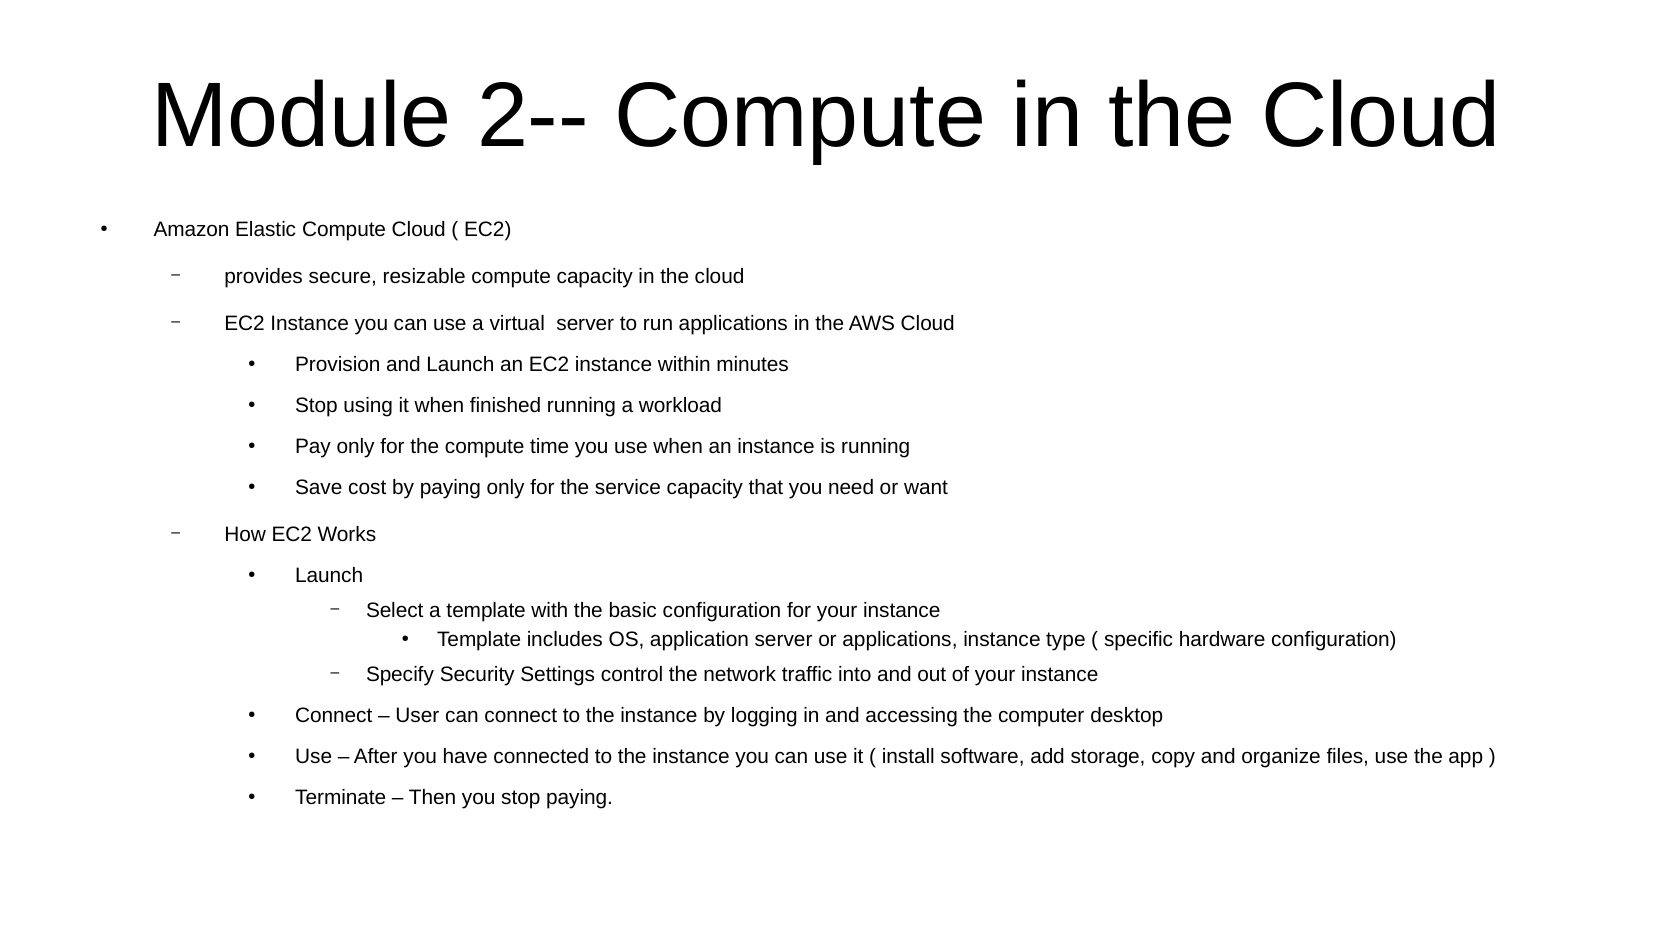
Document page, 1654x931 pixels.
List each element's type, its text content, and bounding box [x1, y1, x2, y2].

list Amazon Elastic Compute Cloud ( EC2) provides secure, resizable compute capacity in the cloud EC2 Instance you can use a virtual server to run applications in the AWS Cloud Provision and Launch an EC2 instance within minutes Stop using it when finished running a workload Pay only for the compute time you use when an instance is running Save cost by paying only for the service capacity that you need or want How EC2 Works Launch Select a template with the basic configuration for your instance Template includes OS, application server or applications, instance type ( specific hardware configuration) Specify Security Settings control the network traffic into and out of your instance Connect – User can connect to the instance by logging in and accessing the computer desktop Use – After you have connected to the instance you can use it ( install software, add storage, copy and organize files, use the app ) Terminate – Then you stop paying. [82, 217, 1636, 901]
title Module 2-- Compute in the Cloud [82, 37, 1571, 193]
